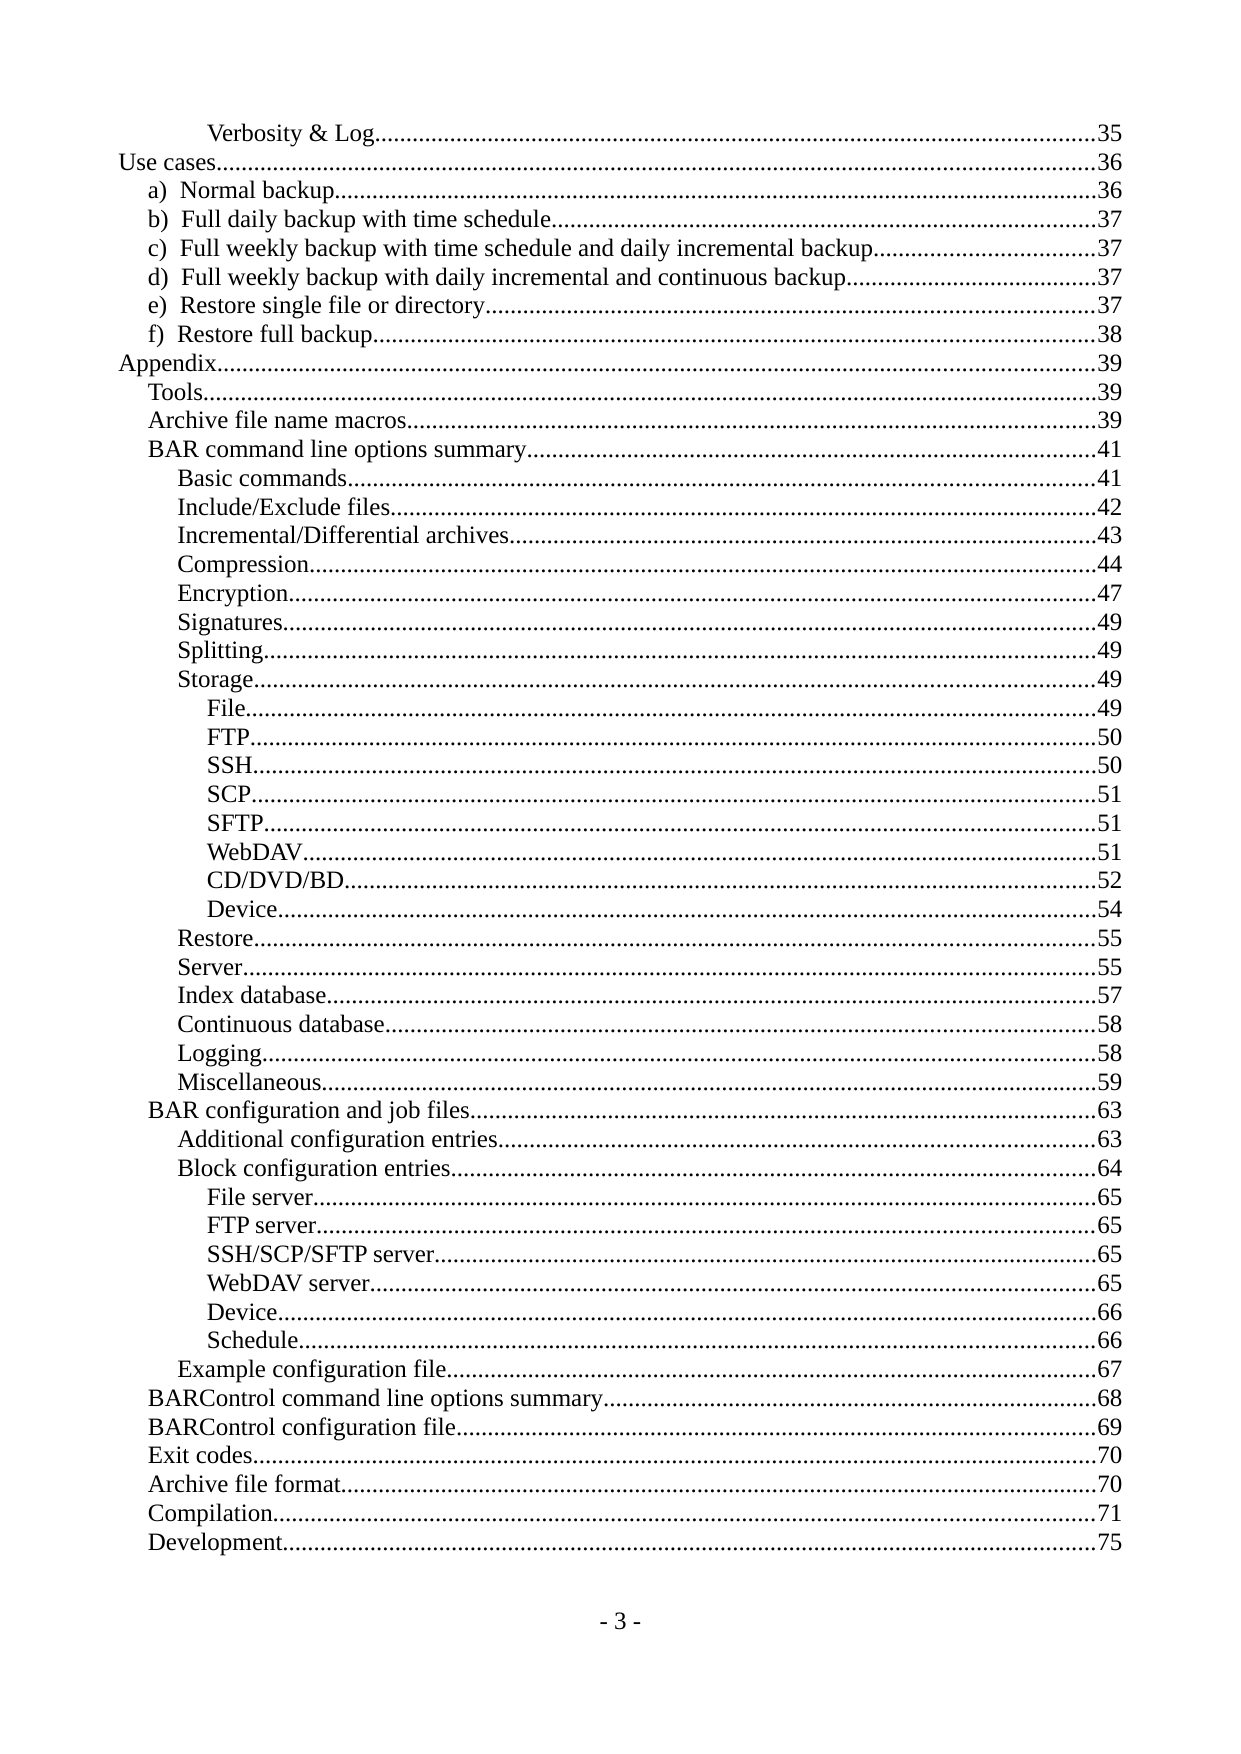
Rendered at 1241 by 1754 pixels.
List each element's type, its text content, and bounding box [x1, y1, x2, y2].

text FTP 50 [207, 722, 1122, 751]
text Example configuration file 67 [177, 1354, 1122, 1383]
text Additional configuration entries 63 [177, 1124, 1122, 1153]
text FTP server 65 [207, 1211, 1122, 1239]
text Compilation 71 [148, 1498, 1122, 1527]
text Miscellaneous 59 [177, 1067, 1122, 1096]
text Storage 49 [177, 664, 1122, 693]
text Verbosity & Log 35 [207, 118, 1122, 147]
text Signatures 49 [177, 607, 1122, 636]
text File 49 [207, 693, 1122, 722]
text c) Full weekly backup with time schedule and daily incremental backup 37 [148, 233, 1122, 262]
text WebDAV server 65 [207, 1268, 1122, 1297]
text Continuous database 58 [177, 1009, 1122, 1038]
text SSH/SCP/SFTP server 65 [207, 1239, 1122, 1268]
text Development 75 [148, 1527, 1122, 1556]
text e) Restore single file or directory 37 [148, 291, 1122, 319]
text Block configuration entries 64 [177, 1153, 1122, 1182]
text File server 65 [207, 1182, 1122, 1211]
text d) Full weekly backup with daily incremental and continuous backup 37 [148, 262, 1122, 291]
text Archive file format 70 [148, 1469, 1122, 1498]
text SFTP 51 [207, 808, 1122, 837]
text BARControl configuration file 69 [148, 1412, 1122, 1441]
text Basic commands 41 [177, 463, 1122, 492]
text Include/Exclude files 42 [177, 492, 1122, 521]
text Appendix 39 [118, 348, 1122, 377]
text Device 66 [207, 1297, 1122, 1326]
text BAR configuration and job files 63 [148, 1096, 1122, 1124]
text SCP 51 [207, 779, 1122, 808]
text Splitting 49 [177, 636, 1122, 664]
text Schedule 66 [207, 1326, 1122, 1354]
text Compression 44 [177, 549, 1122, 578]
text SSH 50 [207, 751, 1122, 779]
text Incremental/Differential archives 43 [177, 521, 1122, 549]
text Restore 55 [177, 923, 1122, 952]
text f) Restore full backup 38 [148, 319, 1122, 348]
text Encryption 47 [177, 578, 1122, 607]
text Index database 57 [177, 981, 1122, 1009]
text CD/DVD/BD 52 [207, 866, 1122, 894]
text BAR command line options summary 41 [148, 434, 1122, 463]
text Logging 58 [177, 1038, 1122, 1067]
text Use cases 36 [118, 147, 1122, 176]
text Tools 39 [148, 377, 1122, 406]
text Device 54 [207, 894, 1122, 923]
text b) Full daily backup with time schedule 37 [148, 204, 1122, 233]
text Archive file name macros 39 [148, 406, 1122, 434]
text BARControl command line options summary 68 [148, 1383, 1122, 1412]
text WebDAV 51 [207, 837, 1122, 866]
text Exit codes 70 [148, 1441, 1122, 1469]
text a) Normal backup 36 [148, 176, 1122, 204]
text Server 55 [177, 952, 1122, 981]
